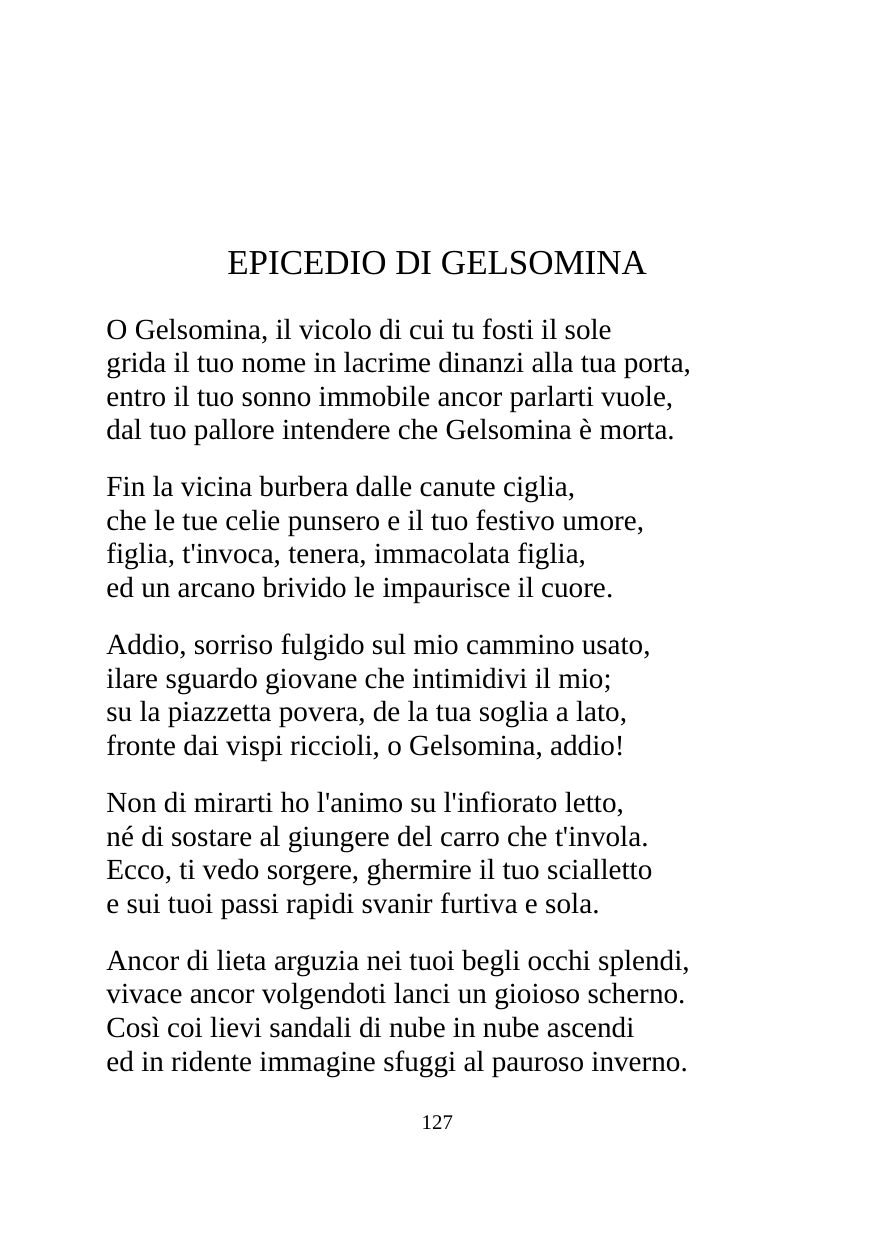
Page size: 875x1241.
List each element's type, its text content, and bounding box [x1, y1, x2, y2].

text O Gelsomina, il vicolo di cui tu fosti il sole grida il tuo nome in lacrime dinanzi alla tua porta, entro il tuo sonno immobile ancor parlarti vuole, dal tuo pallore intendere che Gelsomina è morta. [106, 312, 768, 446]
text Addio, sorriso fulgido sul mio cammino usato, ilare sguardo giovane che intimidivi il mio; su la piazzetta povera, de la tua soglia a lato, fronte dai vispi riccioli, o Gelsomina, addio! [106, 627, 768, 762]
text Fin la vicina burbera dalle canute ciglia, che le tue celie punsero e il tuo festivo umore, figlia, t'invoca, tenera, immacolata figlia, ed un arcano brivido le impaurisce il cuore. [106, 469, 768, 604]
text Non di mirarti ho l'animo su l'infiorato letto, né di sostare al giungere del carro che t'invola. Ecco, ti vedo sorgere, ghermire il tuo scialletto e sui tuoi passi rapidi svanir furtiva e sola. [106, 785, 768, 919]
text Ancor di lieta arguzia nei tuoi begli occhi splendi, vivace ancor volgendoti lanci un gioioso scherno. Così coi lievi sandali di nube in nube ascendi ed in ridente immagine sfuggi al pauroso inverno. [106, 943, 768, 1077]
subtitle EPICEDIO DI GELSOMINA [106, 242, 768, 282]
